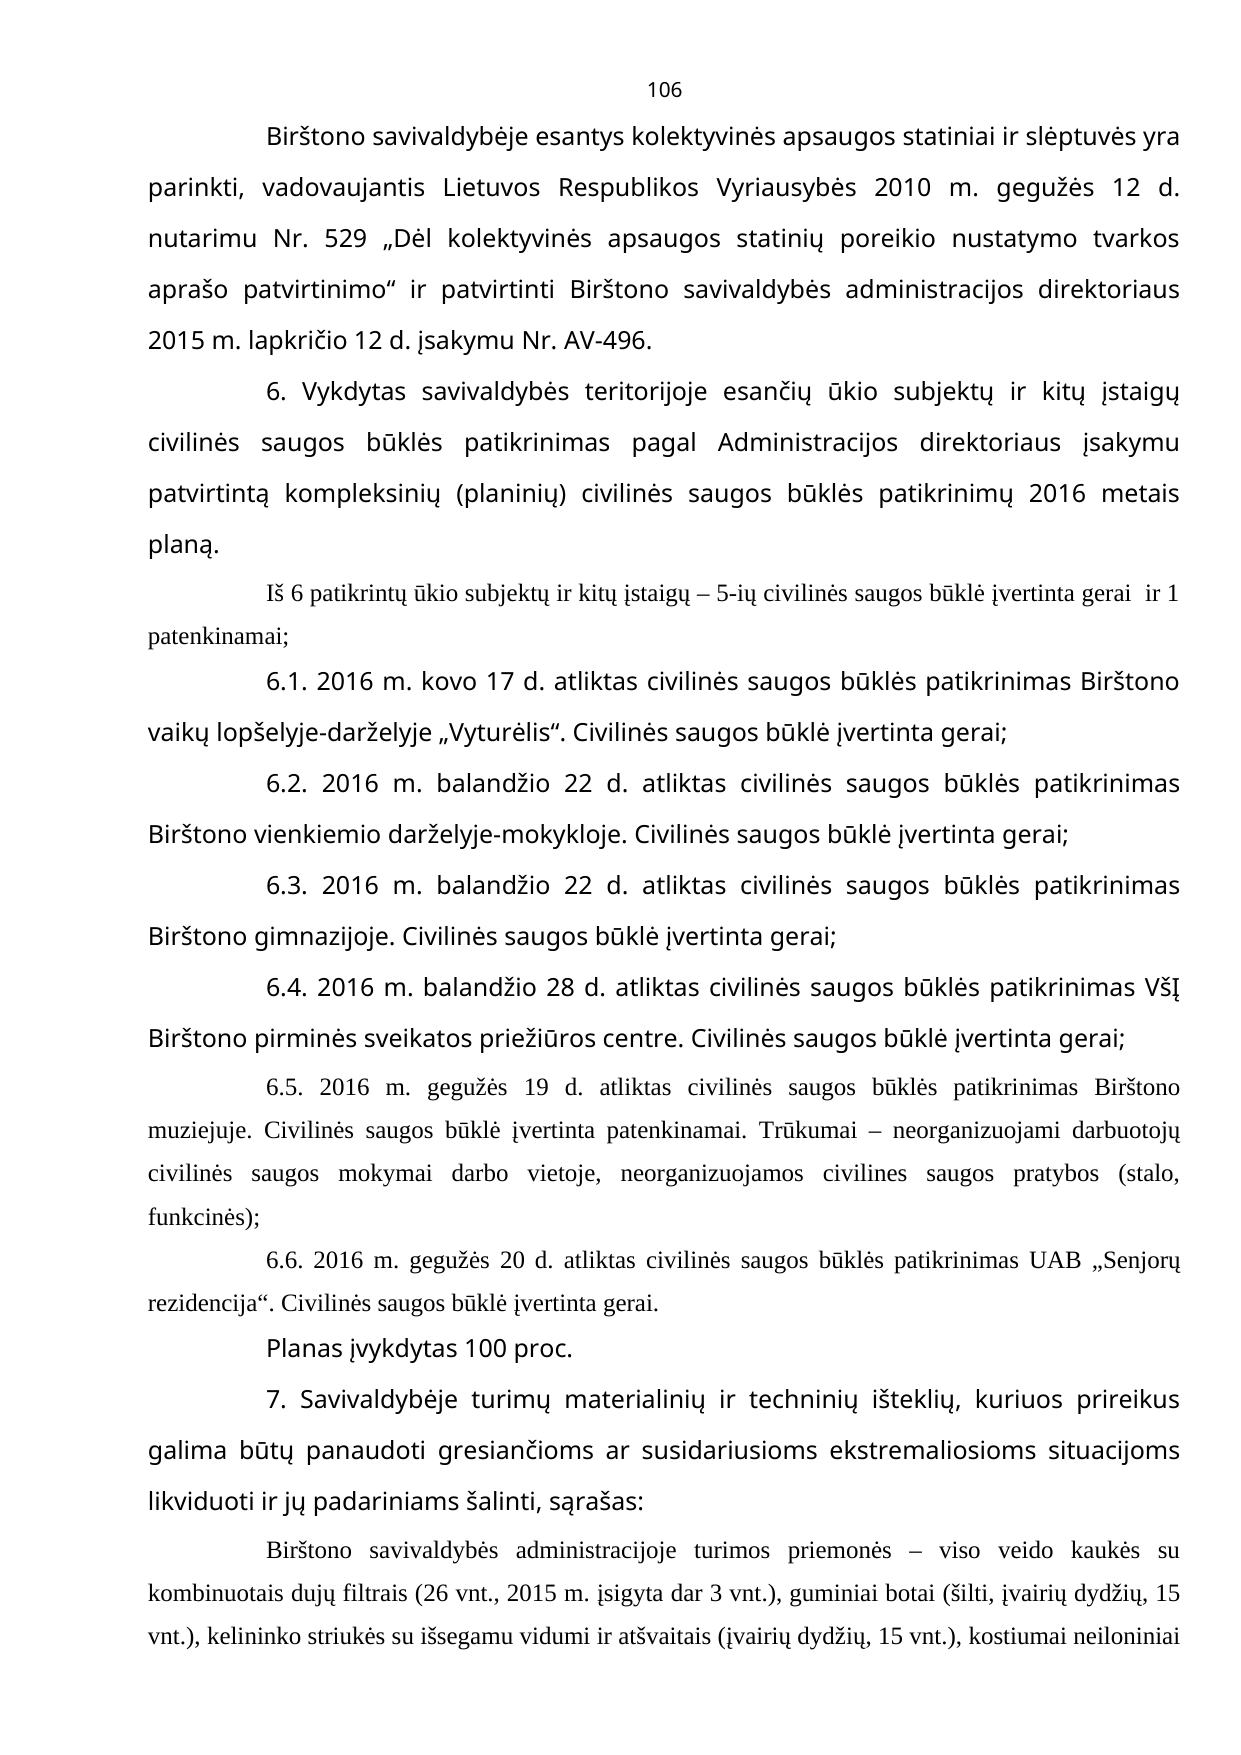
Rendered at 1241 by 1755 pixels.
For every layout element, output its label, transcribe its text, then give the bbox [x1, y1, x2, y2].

text Planas įvykdytas 100 proc. [148, 1331, 1181, 1365]
text 7. Savivaldybėje turimų materialinių ir techninių išteklių, kuriuos prireikus galima būtų panaudoti gresiančioms ar susidariusioms ekstremaliosioms situacijoms likviduoti ir jų padariniams šalinti, sąrašas: [148, 1382, 1181, 1518]
text 6.6. 2016 m. gegužės 20 d. atliktas civilinės saugos būklės patikrinimas UAB „Senjorų rezidencija“. Civilinės saugos būklė įvertinta gerai. [148, 1245, 1181, 1317]
text 6.4. 2016 m. balandžio 28 d. atliktas civilinės saugos būklės patikrinimas VšĮ Birštono pirminės sveikatos priežiūros centre. Civilinės saugos būklė įvertinta gerai; [148, 970, 1181, 1055]
text 6.1. 2016 m. kovo 17 d. atliktas civilinės saugos būklės patikrinimas Birštono vaikų lopšelyje-darželyje „Vyturėlis“. Civilinės saugos būklė įvertinta gerai; [148, 664, 1181, 749]
text 6. Vykdytas savivaldybės teritorijoje esančių ūkio subjektų ir kitų įstaigų civilinės saugos būklės patikrinimas pagal Administracijos direktoriaus įsakymu patvirtintą kompleksinių (planinių) civilinės saugos būklės patikrinimų 2016 metais planą. [148, 373, 1181, 561]
text 6.2. 2016 m. balandžio 22 d. atliktas civilinės saugos būklės patikrinimas Birštono vienkiemio darželyje-mokykloje. Civilinės saugos būklė įvertinta gerai; [148, 766, 1181, 851]
text 6.3. 2016 m. balandžio 22 d. atliktas civilinės saugos būklės patikrinimas Birštono gimnazijoje. Civilinės saugos būklė įvertinta gerai; [148, 868, 1181, 953]
text 6.5. 2016 m. gegužės 19 d. atliktas civilinės saugos būklės patikrinimas Birštono muziejuje. Civilinės saugos būklė įvertinta patenkinamai. Trūkumai – neorganizuojami darbuotojų civilinės saugos mokymai darbo vietoje, neorganizuojamos civilines saugos pratybos (stalo, funkcinės); [148, 1072, 1181, 1230]
text Iš 6 patikrintų ūkio subjektų ir kitų įstaigų – 5-ių civilinės saugos būklė įvertinta gerai ir 1 patenkinamai; [148, 578, 1181, 649]
text Birštono savivaldybės administracijoje turimos priemonės – viso veido kaukės su kombinuotais dujų filtrais (26 vnt., 2015 m. įsigyta dar 3 vnt.), guminiai botai (šilti, įvairių dydžių, 15 vnt.), kelininko striukės su išsegamu vidumi ir atšvaitais (įvairių dydžių, 15 vnt.), kostiumai neiloniniai [148, 1535, 1181, 1650]
text Birštono savivaldybėje esantys kolektyvinės apsaugos statiniai ir slėptuvės yra parinkti, vadovaujantis Lietuvos Respublikos Vyriausybės 2010 m. gegužės 12 d. nutarimu Nr. 529 „Dėl kolektyvinės apsaugos statinių poreikio nustatymo tvarkos aprašo patvirtinimo“ ir patvirtinti Birštono savivaldybės administracijos direktoriaus 2015 m. lapkričio 12 d. įsakymu Nr. AV-496. [148, 118, 1181, 356]
